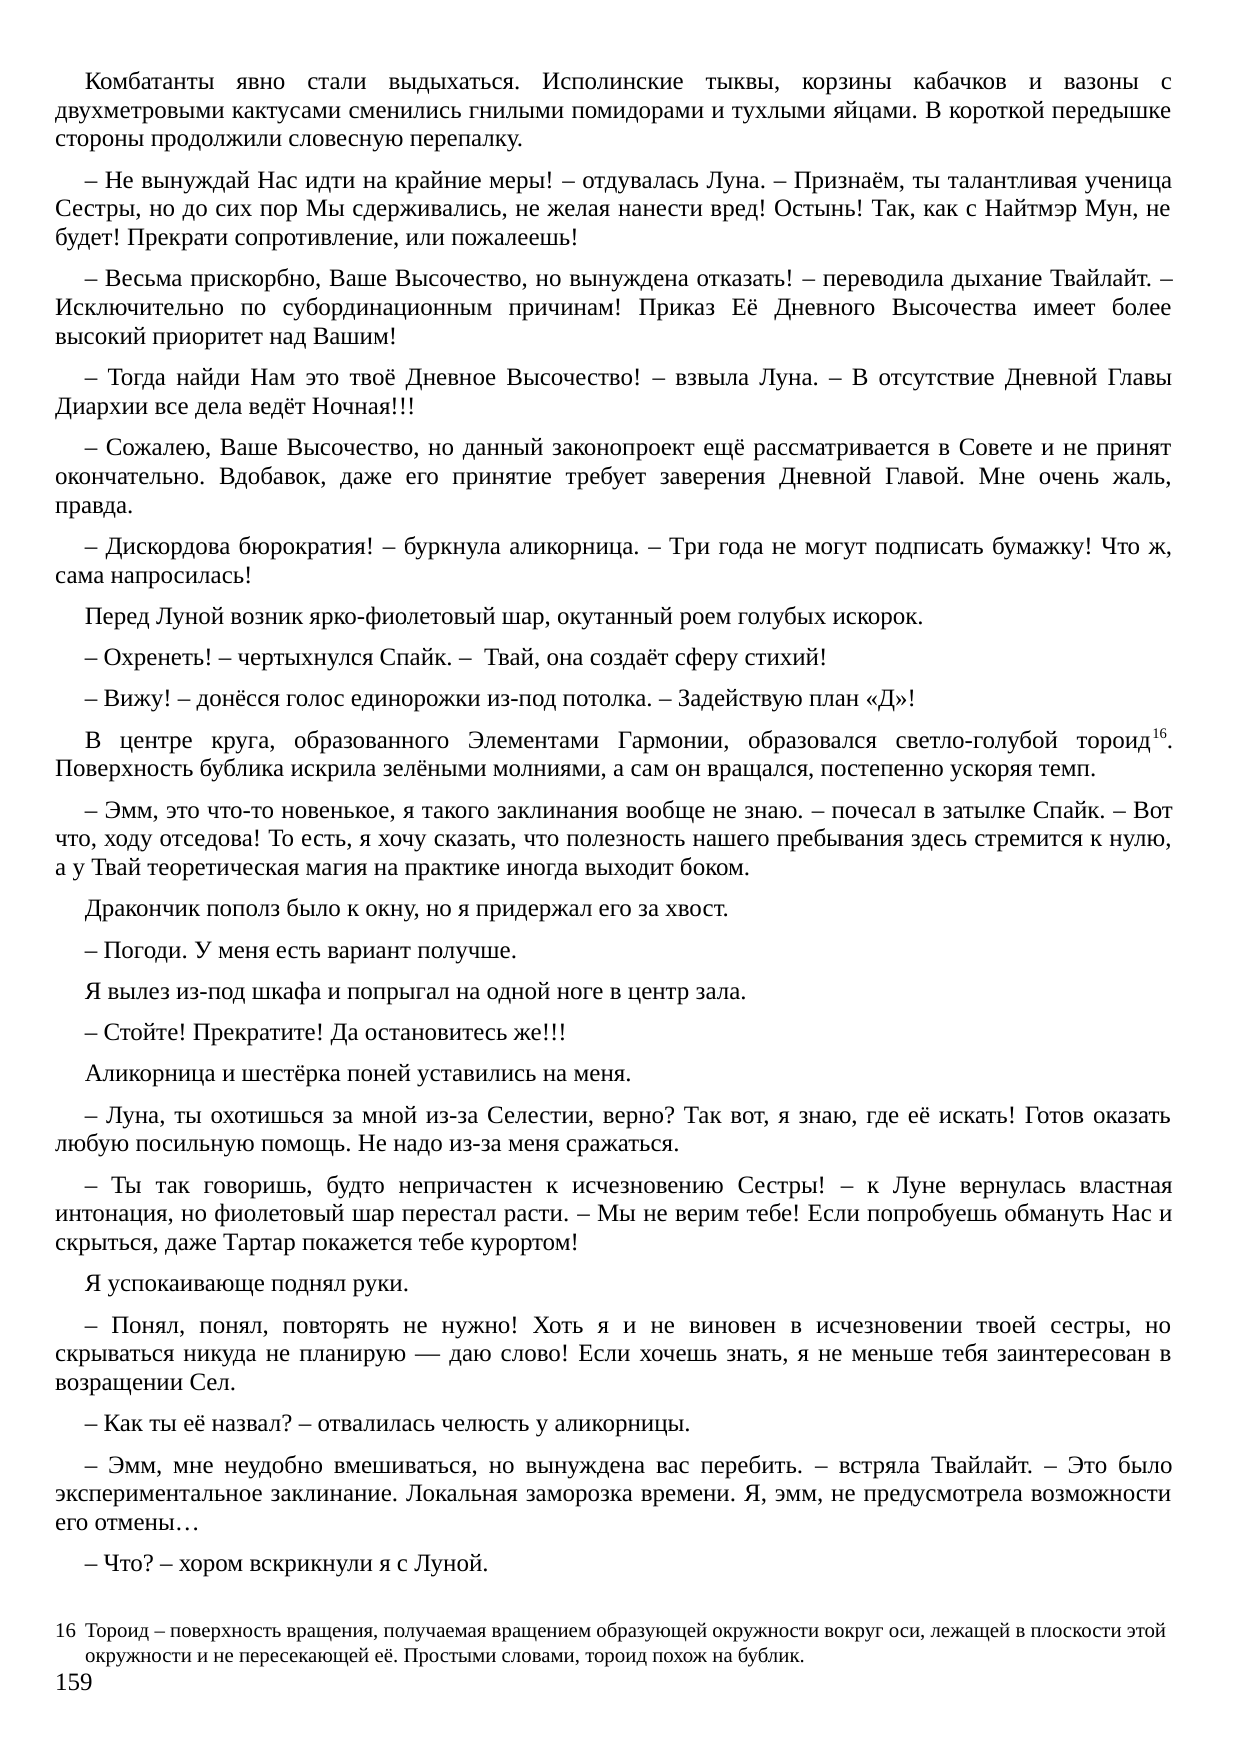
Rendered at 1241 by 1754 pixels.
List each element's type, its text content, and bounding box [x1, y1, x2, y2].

text Я вылез из-под шкафа и попрыгал на одной ноге в центр зала. [55, 976, 1173, 1005]
text – Весьма прискорбно, Ваше Высочество, но вынуждена отказать! – переводила дыхание Твайлайт. – Исключительно по субординационным причинам! Приказ Её Дневного Высочества имеет более высокий приоритет над Вашим! [55, 263, 1173, 350]
text – Ты так говоришь, будто непричастен к исчезновению Сестры! – к Луне вернулась властная интонация, но фиолетовый шар перестал расти. – Мы не верим тебе! Если попробуешь обмануть Нас и скрыться, даже Тартар покажется тебе курортом! [55, 1170, 1173, 1256]
text – Погоди. У меня есть вариант получше. [55, 935, 1173, 963]
text – Вижу! – донёсся голос единорожки из-под потолка. – Задействую план «Д»! [55, 683, 1173, 712]
text – Эмм, мне неудобно вмешиваться, но вынуждена вас перебить. – встряла Твайлайт. – Это было экспериментальное заклинание. Локальная заморозка времени. Я, эмм, не предусмотрела возможности его отмены… [55, 1450, 1173, 1536]
text – Дискордова бюрократия! – буркнула аликорница. – Три года не могут подписать бумажку! Что ж, сама напросилась! [55, 531, 1173, 588]
text – Тогда найди Нам это твоё Дневное Высочество! – взвыла Луна. – В отсутствие Дневной Главы Диархии все дела ведёт Ночная!!! [55, 362, 1173, 420]
text Дракончик пополз было к окну, но я придержал его за хвост. [55, 893, 1173, 922]
text Комбатанты явно стали выдыхаться. Исполинские тыквы, корзины кабачков и вазоны с двухметровыми кактусами сменились гнилыми помидорами и тухлыми яйцами. В короткой передышке стороны продолжили словесную перепалку. [55, 66, 1173, 152]
text – Стойте! Прекратите! Да остановитесь же!!! [55, 1017, 1173, 1046]
text Перед Луной возник ярко-фиолетовый шар, окутанный роем голубых искорок. [55, 601, 1173, 630]
text Аликорница и шестёрка поней уставились на меня. [55, 1058, 1173, 1087]
text – Луна, ты охотишься за мной из-за Селестии, верно? Так вот, я знаю, где её искать! Готов оказать любую посильную помощь. Не надо из-за меня сражаться. [55, 1100, 1173, 1157]
text – Сожалею, Ваше Высочество, но данный законопроект ещё рассматривается в Совете и не принят окончательно. Вдобавок, даже его принятие требует заверения Дневной Главой. Мне очень жаль, правда. [55, 432, 1173, 518]
text – Не вынуждай Нас идти на крайние меры! – отдувалась Луна. – Признаём, ты талантливая ученица Сестры, но до сих пор Мы сдерживались, не желая нанести вред! Остынь! Так, как с Найтмэр Мун, не будет! Прекрати сопротивление, или пожалеешь! [55, 165, 1173, 251]
text – Охренеть! – чертыхнулся Спайк. – Твай, она создаёт сферу стихий! [55, 642, 1173, 671]
text Я успокаивающе поднял руки. [55, 1268, 1173, 1297]
text – Эмм, это что-то новенькое, я такого заклинания вообще не знаю. – почесал в затылке Спайк. – Вот что, ходу отседова! То есть, я хочу сказать, что полезность нашего пребывания здесь стремится к нулю, а у Твай теоретическая магия на практике иногда выходит боком. [55, 795, 1173, 881]
text Тороид – поверхность вращения, получаемая вращением образующей окружности вокруг оси, лежащей в плоскости этой окружности и не пересекающей её. Простыми словами, тороид похож на бублик. [55, 1618, 1173, 1667]
text – Что? – хором вскрикнули я с Луной. [55, 1548, 1173, 1577]
text В центре круга, образованного Элементами Гармонии, образовался светло-голубой тороид. Поверхность бублика искрила зелёными молниями, а сам он вращался, постепенно ускоряя темп. [55, 725, 1173, 782]
text – Как ты её назвал? – отвалилась челюсть у аликорницы. [55, 1408, 1173, 1437]
text – Понял, понял, повторять не нужно! Хоть я и не виновен в исчезновении твоей сестры, но скрываться никуда не планирую — даю слово! Если хочешь знать, я не меньше тебя заинтересован в возращении Сел. [55, 1310, 1173, 1396]
